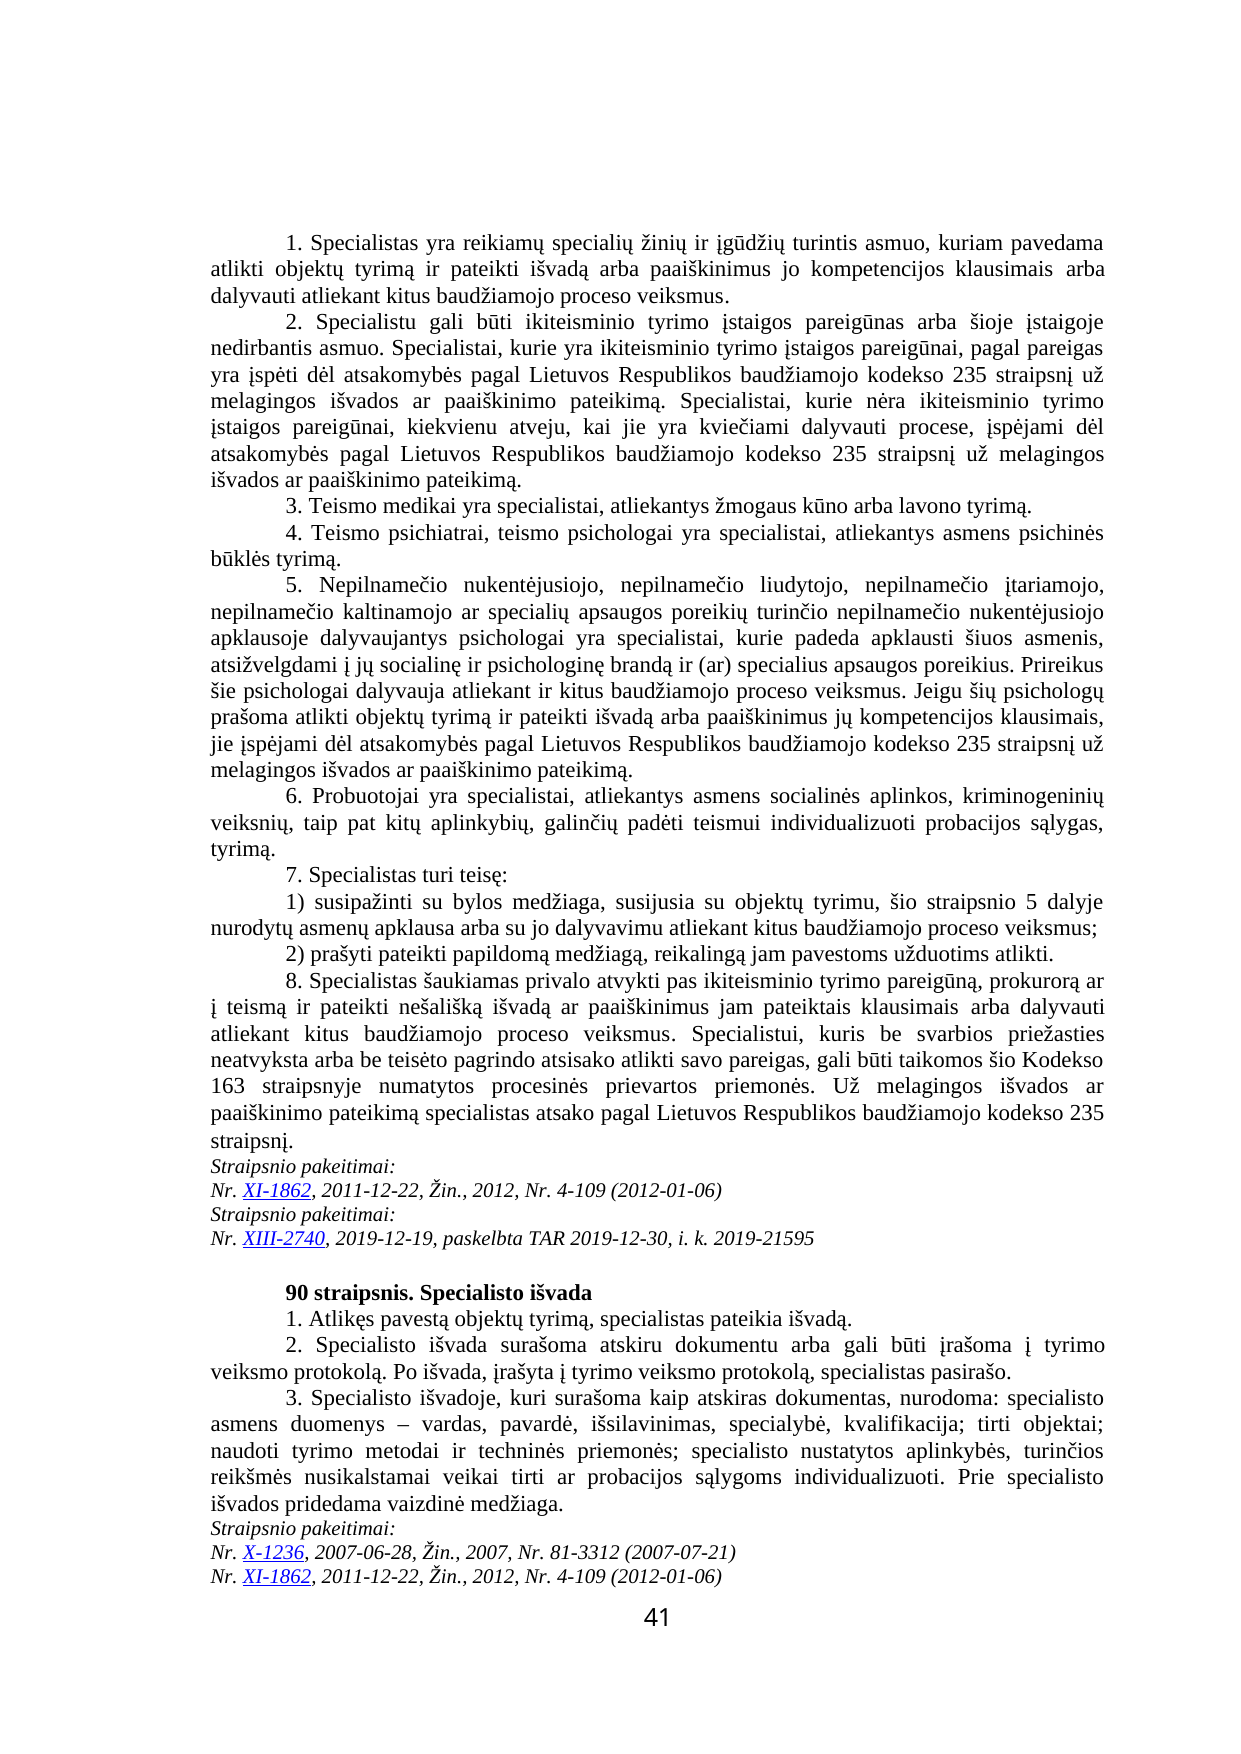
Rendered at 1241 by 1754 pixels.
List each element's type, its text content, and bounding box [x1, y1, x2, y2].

text 2. Specialisto išvada surašoma atskiru dokumentu arba gali būti įrašoma į tyrimo veiksmo protokolą. Po išvada, įrašyta į tyrimo veiksmo protokolą, specialistas pasirašo. [210, 1331, 1105, 1384]
text Straipsnio pakeitimai: [210, 1202, 1105, 1226]
text Nr. XI-1862, 2011-12-22, Žin., 2012, Nr. 4-109 (2012-01-06) [210, 1178, 1105, 1202]
text 1. Specialistas yra reikiamų specialių žinių ir įgūdžių turintis asmuo, kuriam pavedama atlikti objektų tyrimą ir pateikti išvadą arba paaiškinimus jo kompetencijos klausimais arba dalyvauti atliekant kitus baudžiamojo proceso veiksmus. [210, 229, 1105, 308]
text Straipsnio pakeitimai: [210, 1516, 1105, 1540]
text 1. Atlikęs pavestą objektų tyrimą, specialistas pateikia išvadą. [210, 1305, 1105, 1331]
text Nr. X-1236, 2007-06-28, Žin., 2007, Nr. 81-3312 (2007-07-21) [210, 1540, 1105, 1564]
text 5. Nepilnamečio nukentėjusiojo, nepilnamečio liudytojo, nepilnamečio įtariamojo, nepilnamečio kaltinamojo ar specialių apsaugos poreikių turinčio nepilnamečio nukentėjusiojo apklausoje dalyvaujantys psichologai yra specialistai, kurie padeda apklausti šiuos asmenis, atsižvelgdami į jų socialinę ir psichologinę brandą ir (ar) specialius apsaugos poreikius. Prireikus šie psichologai dalyvauja atliekant ir kitus baudžiamojo proceso veiksmus. Jeigu šių psichologų prašoma atlikti objektų tyrimą ir pateikti išvadą arba paaiškinimus jų kompetencijos klausimais, jie įspėjami dėl atsakomybės pagal Lietuvos Respublikos baudžiamojo kodekso 235 straipsnį už melagingos išvados ar paaiškinimo pateikimą. [210, 572, 1105, 782]
text Nr. XI-1862, 2011-12-22, Žin., 2012, Nr. 4-109 (2012-01-06) [210, 1564, 1105, 1588]
text 7. Specialistas turi teisę: [210, 861, 1105, 888]
text 4. Teismo psichiatrai, teismo psichologai yra specialistai, atliekantys asmens psichinės būklės tyrimą. [210, 519, 1105, 572]
text 2) prašyti pateikti papildomą medžiagą, reikalingą jam pavestoms užduotims atlikti. [210, 941, 1105, 967]
text 1) susipažinti su bylos medžiaga, susijusia su objektų tyrimu, šio straipsnio 5 dalyje nurodytų asmenų apklausa arba su jo dalyvavimu atliekant kitus baudžiamojo proceso veiksmus; [210, 888, 1105, 941]
text 90 straipsnis. Specialisto išvada [210, 1279, 1105, 1305]
text Straipsnio pakeitimai: [210, 1154, 1105, 1178]
text 6. Probuotojai yra specialistai, atliekantys asmens socialinės aplinkos, kriminogeninių veiksnių, taip pat kitų aplinkybių, galinčių padėti teismui individualizuoti probacijos sąlygas, tyrimą. [210, 782, 1105, 861]
text Nr. XIII-2740, 2019-12-19, paskelbta TAR 2019-12-30, i. k. 2019-21595 [210, 1226, 1105, 1250]
text 3. Teismo medikai yra specialistai, atliekantys žmogaus kūno arba lavono tyrimą. [210, 492, 1105, 519]
text 2. Specialistu gali būti ikiteisminio tyrimo įstaigos pareigūnas arba šioje įstaigoje nedirbantis asmuo. Specialistai, kurie yra ikiteisminio tyrimo įstaigos pareigūnai, pagal pareigas yra įspėti dėl atsakomybės pagal Lietuvos Respublikos baudžiamojo kodekso 235 straipsnį už melagingos išvados ar paaiškinimo pateikimą. Specialistai, kurie nėra ikiteisminio tyrimo įstaigos pareigūnai, kiekvienu atveju, kai jie yra kviečiami dalyvauti procese, įspėjami dėl atsakomybės pagal Lietuvos Respublikos baudžiamojo kodekso 235 straipsnį už melagingos išvados ar paaiškinimo pateikimą. [210, 308, 1105, 492]
text 8. Specialistas šaukiamas privalo atvykti pas ikiteisminio tyrimo pareigūną, prokurorą ar į teismą ir pateikti nešališką išvadą ar paaiškinimus jam pateiktais klausimais arba dalyvauti atliekant kitus baudžiamojo proceso veiksmus. Specialistui, kuris be svarbios priežasties neatvyksta arba be teisėto pagrindo atsisako atlikti savo pareigas, gali būti taikomos šio Kodekso 163 straipsnyje numatytos procesinės prievartos priemonės. Už melagingos išvados ar paaiškinimo pateikimą specialistas atsako pagal Lietuvos Respublikos baudžiamojo kodekso 235 straipsnį. [210, 967, 1105, 1154]
text 3. Specialisto išvadoje, kuri surašoma kaip atskiras dokumentas, nurodoma: specialisto asmens duomenys – vardas, pavardė, išsilavinimas, specialybė, kvalifikacija; tirti objektai; naudoti tyrimo metodai ir techninės priemonės; specialisto nustatytos aplinkybės, turinčios reikšmės nusikalstamai veikai tirti ar probacijos sąlygoms individualizuoti. Prie specialisto išvados pridedama vaizdinė medžiaga. [210, 1384, 1105, 1516]
